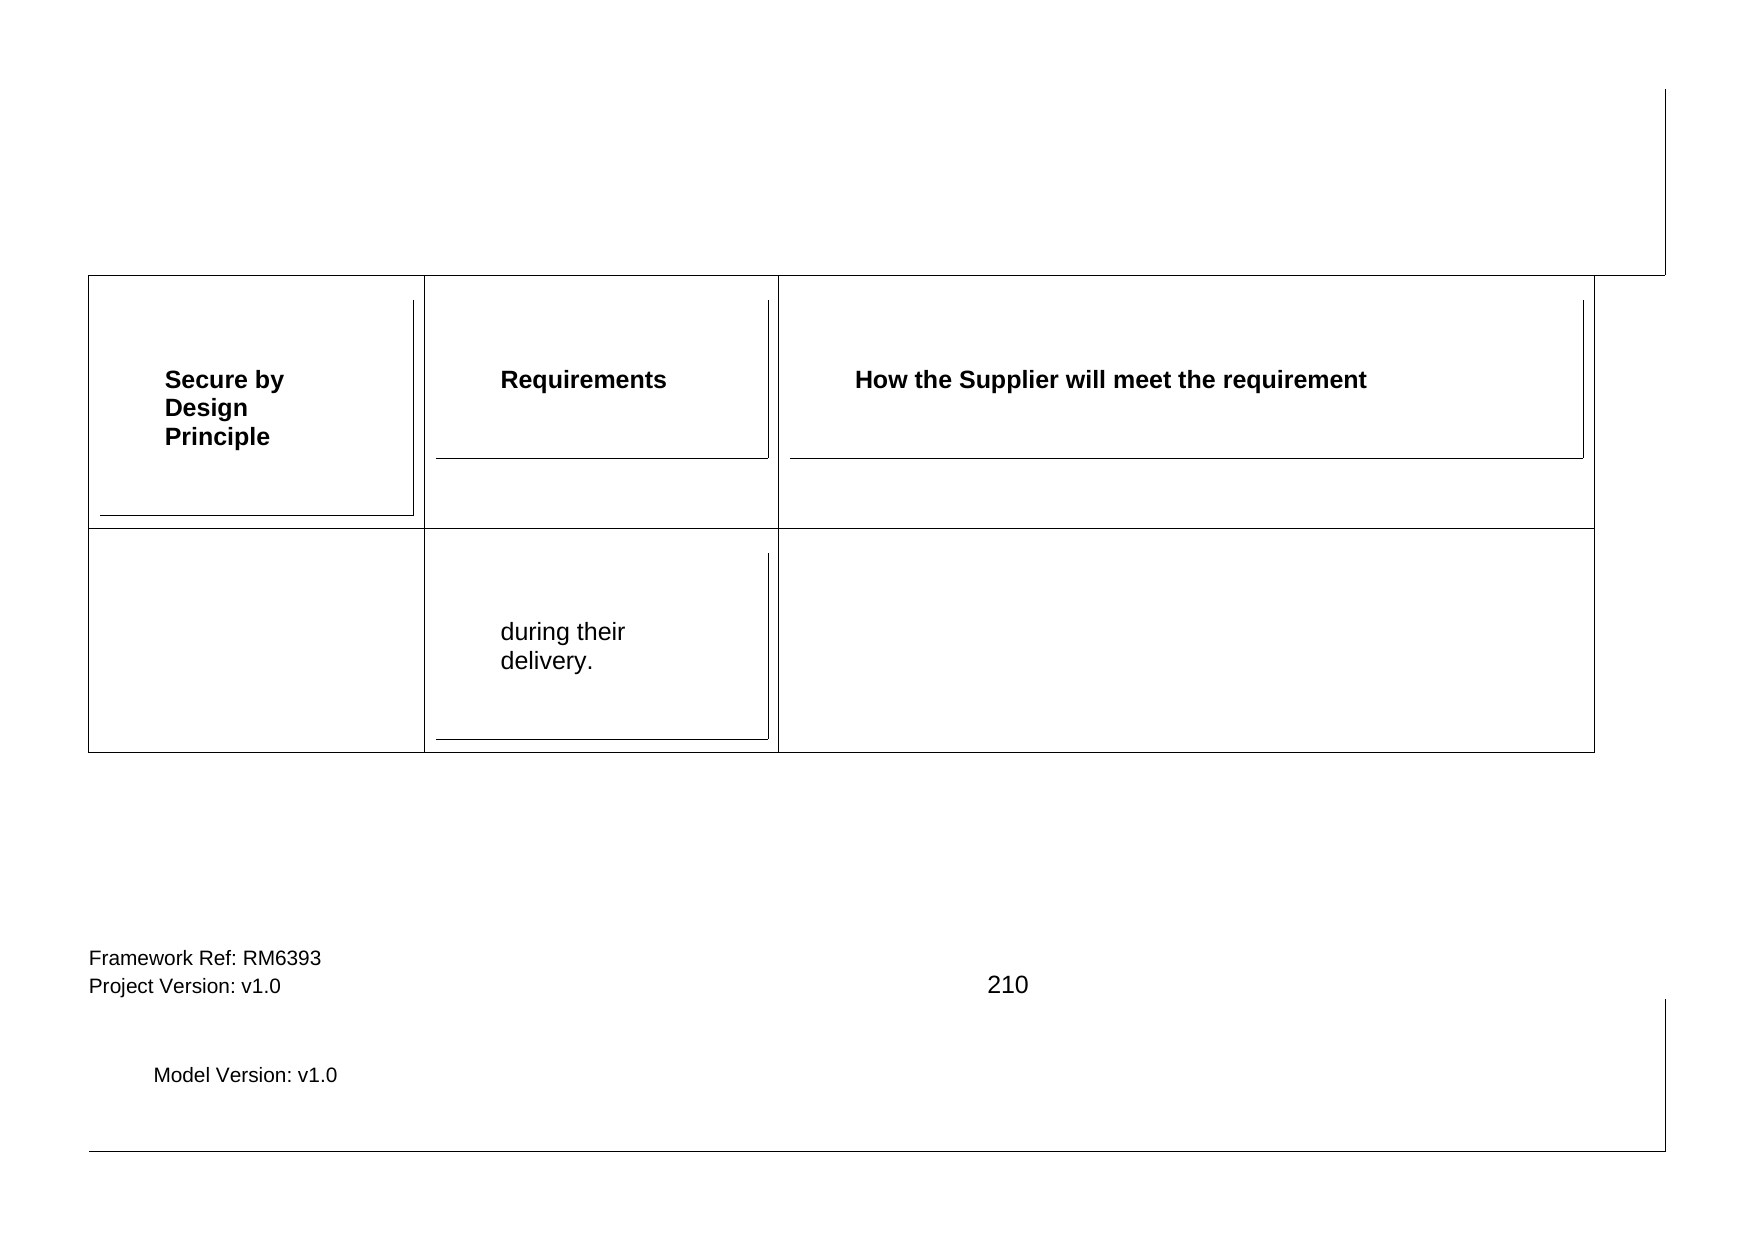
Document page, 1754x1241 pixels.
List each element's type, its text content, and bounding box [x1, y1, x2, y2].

table_header Requirements [425, 276, 778, 528]
table_header How the Supplier will meet the requirement [779, 276, 1594, 528]
table_cell [779, 529, 1594, 752]
table_cell [89, 529, 424, 752]
table_cell during their delivery. [425, 529, 778, 752]
table_header Secure by Design Principle [89, 276, 424, 528]
